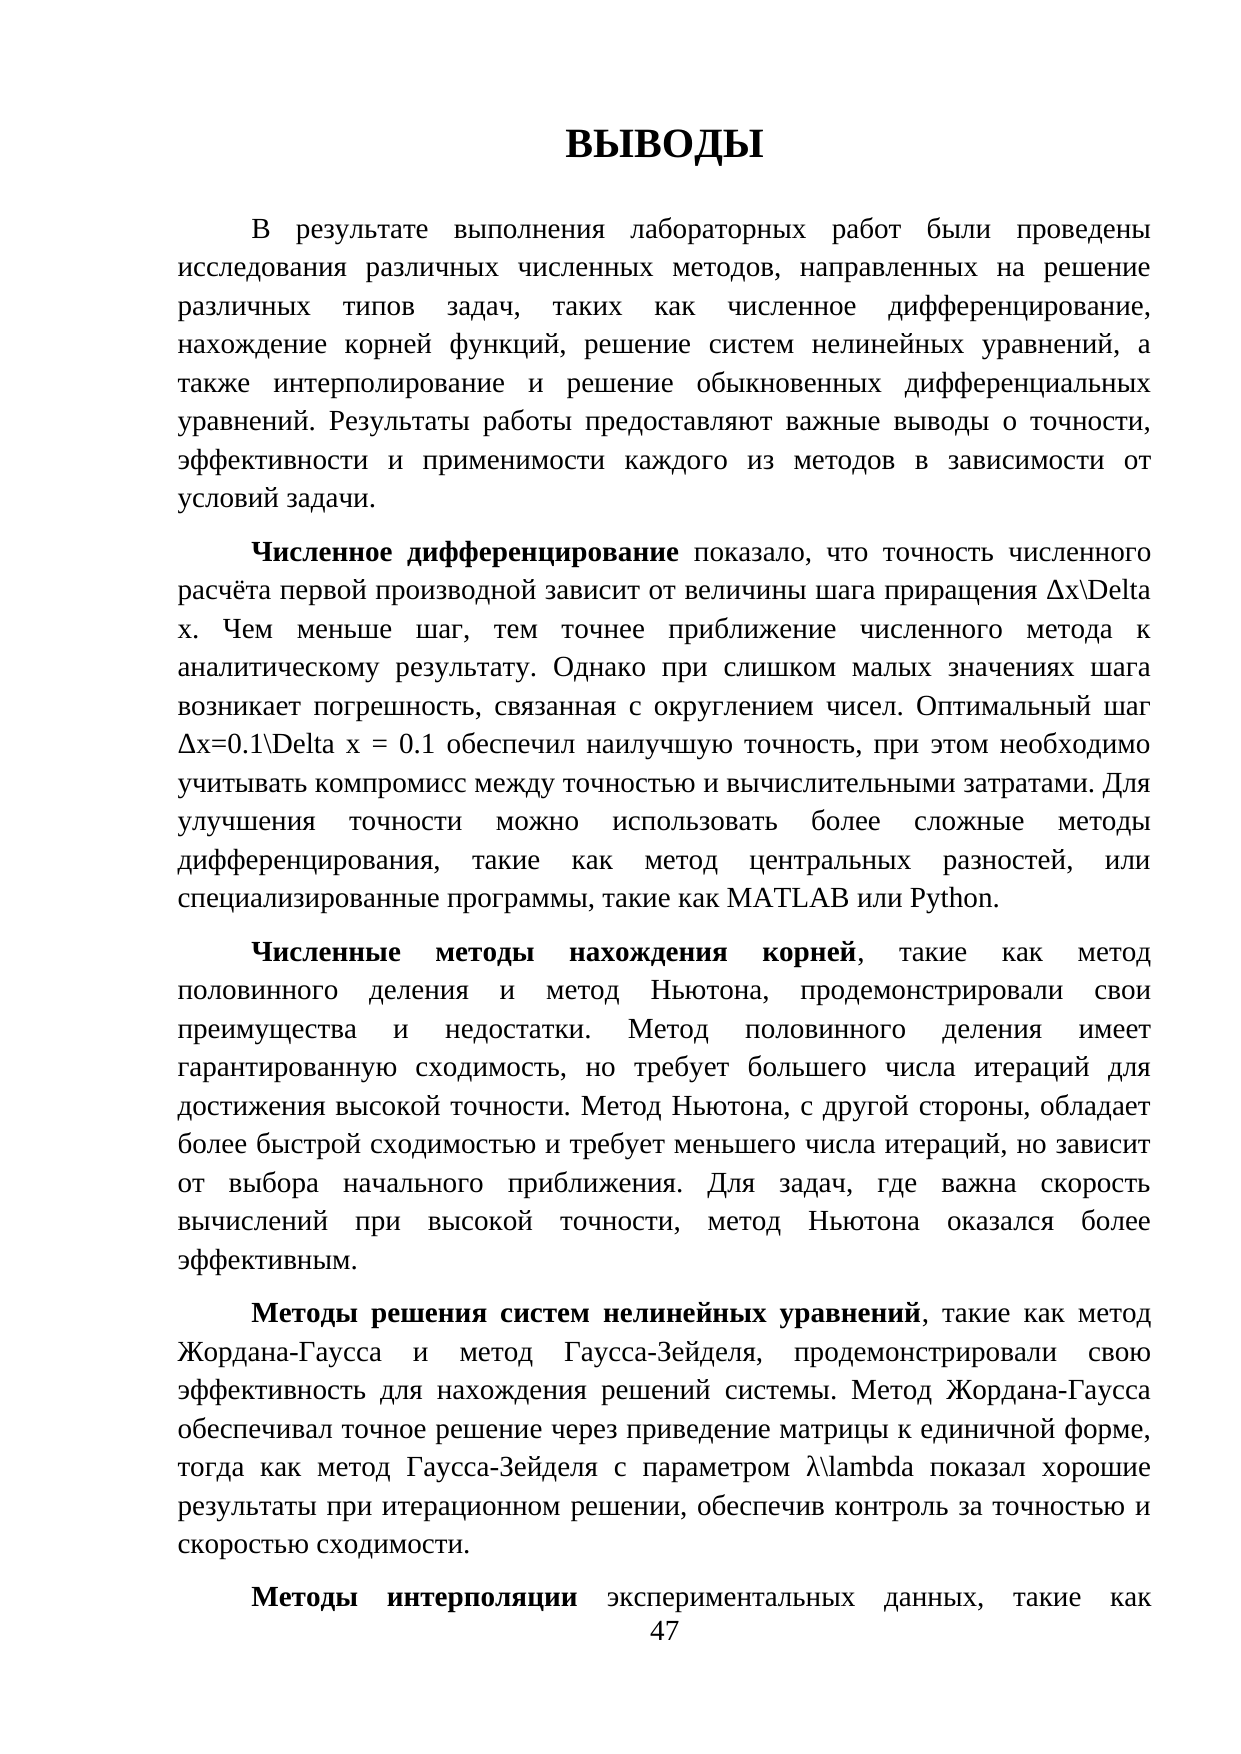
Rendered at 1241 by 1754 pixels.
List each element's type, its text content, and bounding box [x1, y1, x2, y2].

text Численное дифференцирование показало, что точность численного расчёта первой производной зависит от величины шага приращения Δx\Delta x. Чем меньше шаг, тем точнее приближение численного метода к аналитическому результату. Однако при слишком малых значениях шага возникает погрешность, связанная с округлением чисел. Оптимальный шаг Δx=0.1\Delta x = 0.1 обеспечил наилучшую точность, при этом необходимо учитывать компромисс между точностью и вычислительными затратами. Для улучшения точности можно использовать более сложные методы дифференцирования, такие как метод центральных разностей, или специализированные программы, такие как MATLAB или Python. [177, 534, 1152, 914]
subtitle ВЫВОДЫ [177, 118, 1152, 166]
text Методы решения систем нелинейных уравнений, такие как метод Жордана-Гаусса и метод Гаусса-Зейделя, продемонстрировали свою эффективность для нахождения решений системы. Метод Жордана-Гаусса обеспечивал точное решение через приведение матрицы к единичной форме, тогда как метод Гаусса-Зейделя с параметром λ\lambda показал хорошие результаты при итерационном решении, обеспечив контроль за точностью и скоростью сходимости. [177, 1295, 1152, 1560]
text В результате выполнения лабораторных работ были проведены исследования различных численных методов, направленных на решение различных типов задач, таких как численное дифференцирование, нахождение корней функций, решение систем нелинейных уравнений, а также интерполирование и решение обыкновенных дифференциальных уравнений. Результаты работы предоставляют важные выводы о точности, эффективности и применимости каждого из методов в зависимости от условий задачи. [177, 211, 1152, 514]
text Численные методы нахождения корней, такие как метод половинного деления и метод Ньютона, продемонстрировали свои преимущества и недостатки. Метод половинного деления имеет гарантированную сходимость, но требует большего числа итераций для достижения высокой точности. Метод Ньютона, с другой стороны, обладает более быстрой сходимостью и требует меньшего числа итераций, но зависит от выбора начального приближения. Для задач, где важна скорость вычислений при высокой точности, метод Ньютона оказался более эффективным. [177, 934, 1152, 1276]
text Методы интерполяции экспериментальных данных, такие как [177, 1579, 1152, 1613]
